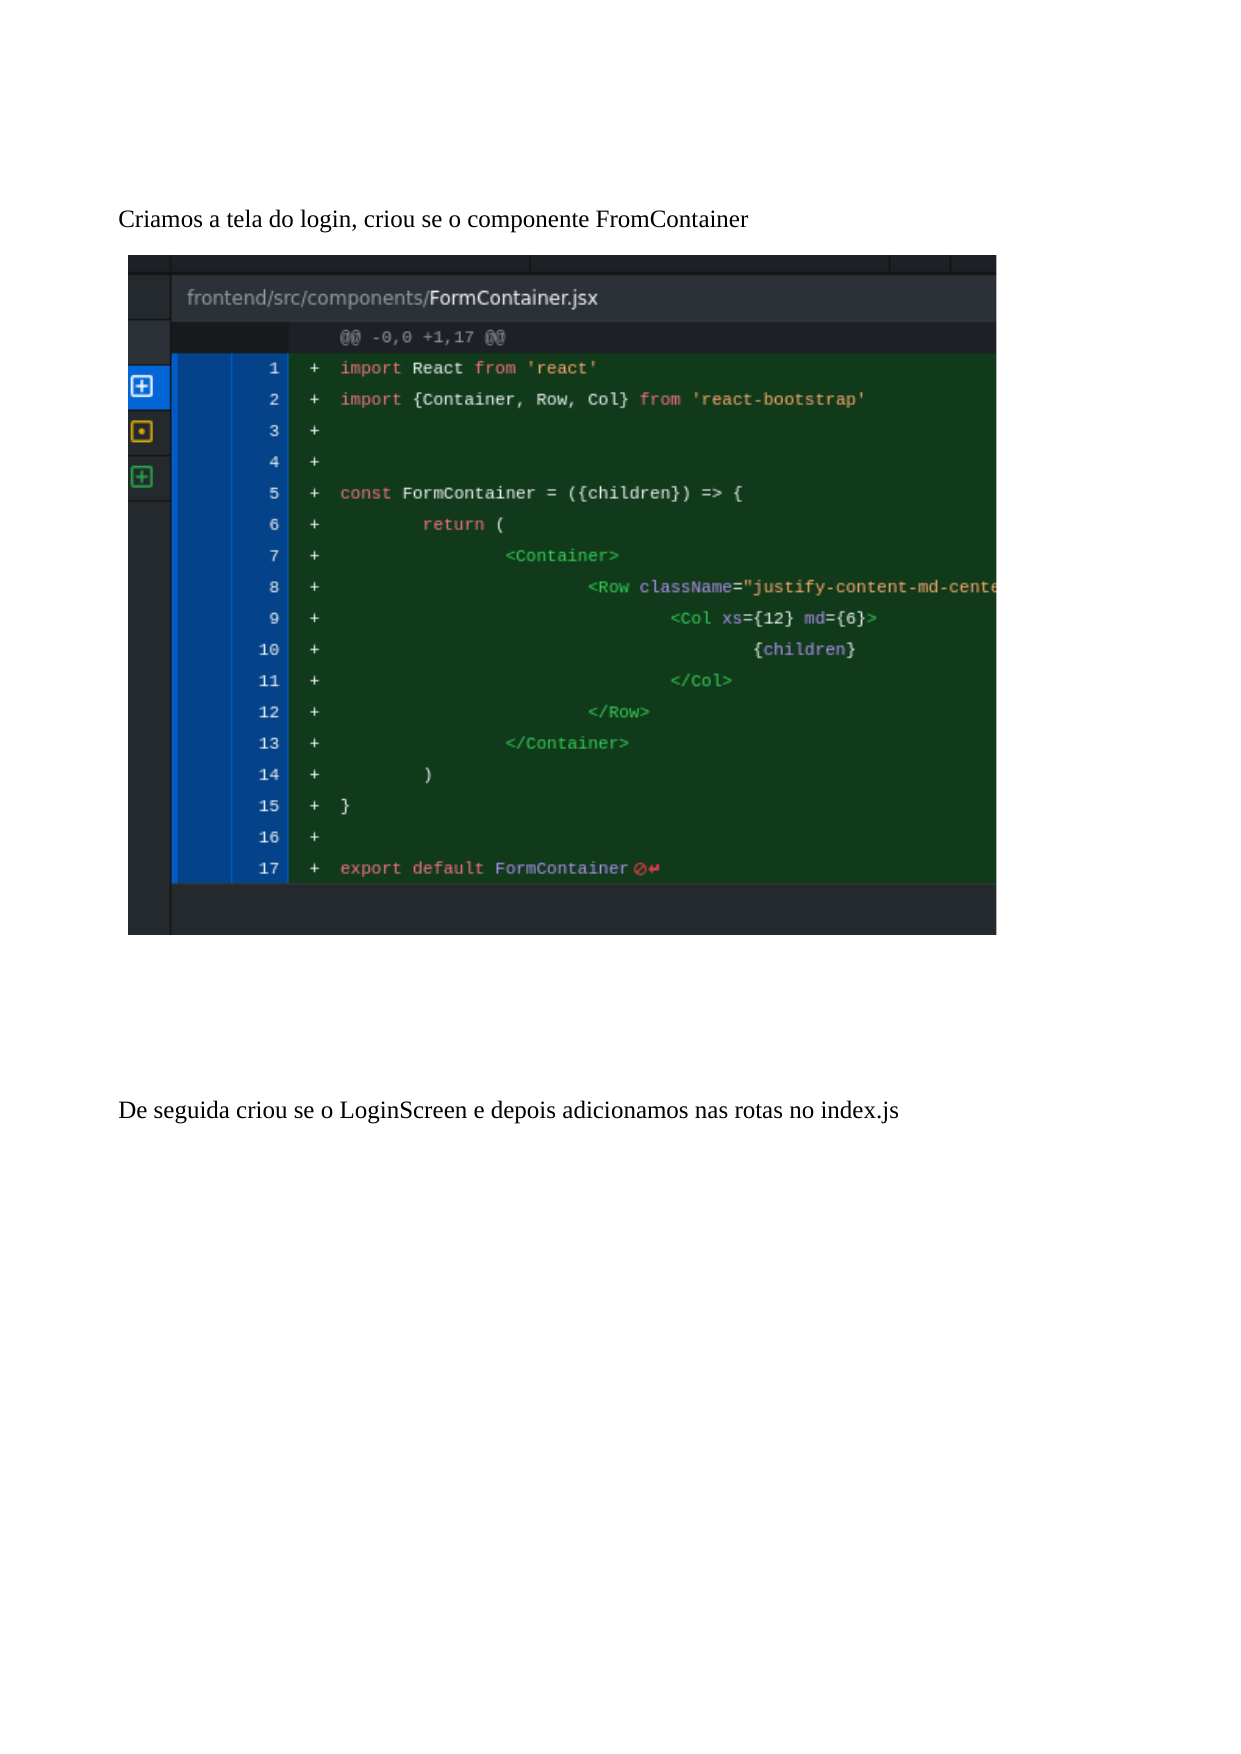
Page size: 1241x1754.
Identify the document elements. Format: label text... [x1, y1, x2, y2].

picture [128, 255, 997, 935]
text De seguida criou se o LoginScreen e depois adicionamos nas rotas no index.js [118, 1096, 1122, 1124]
text Criamos a tela do login, criou se o componente FromContainer [118, 204, 1122, 233]
